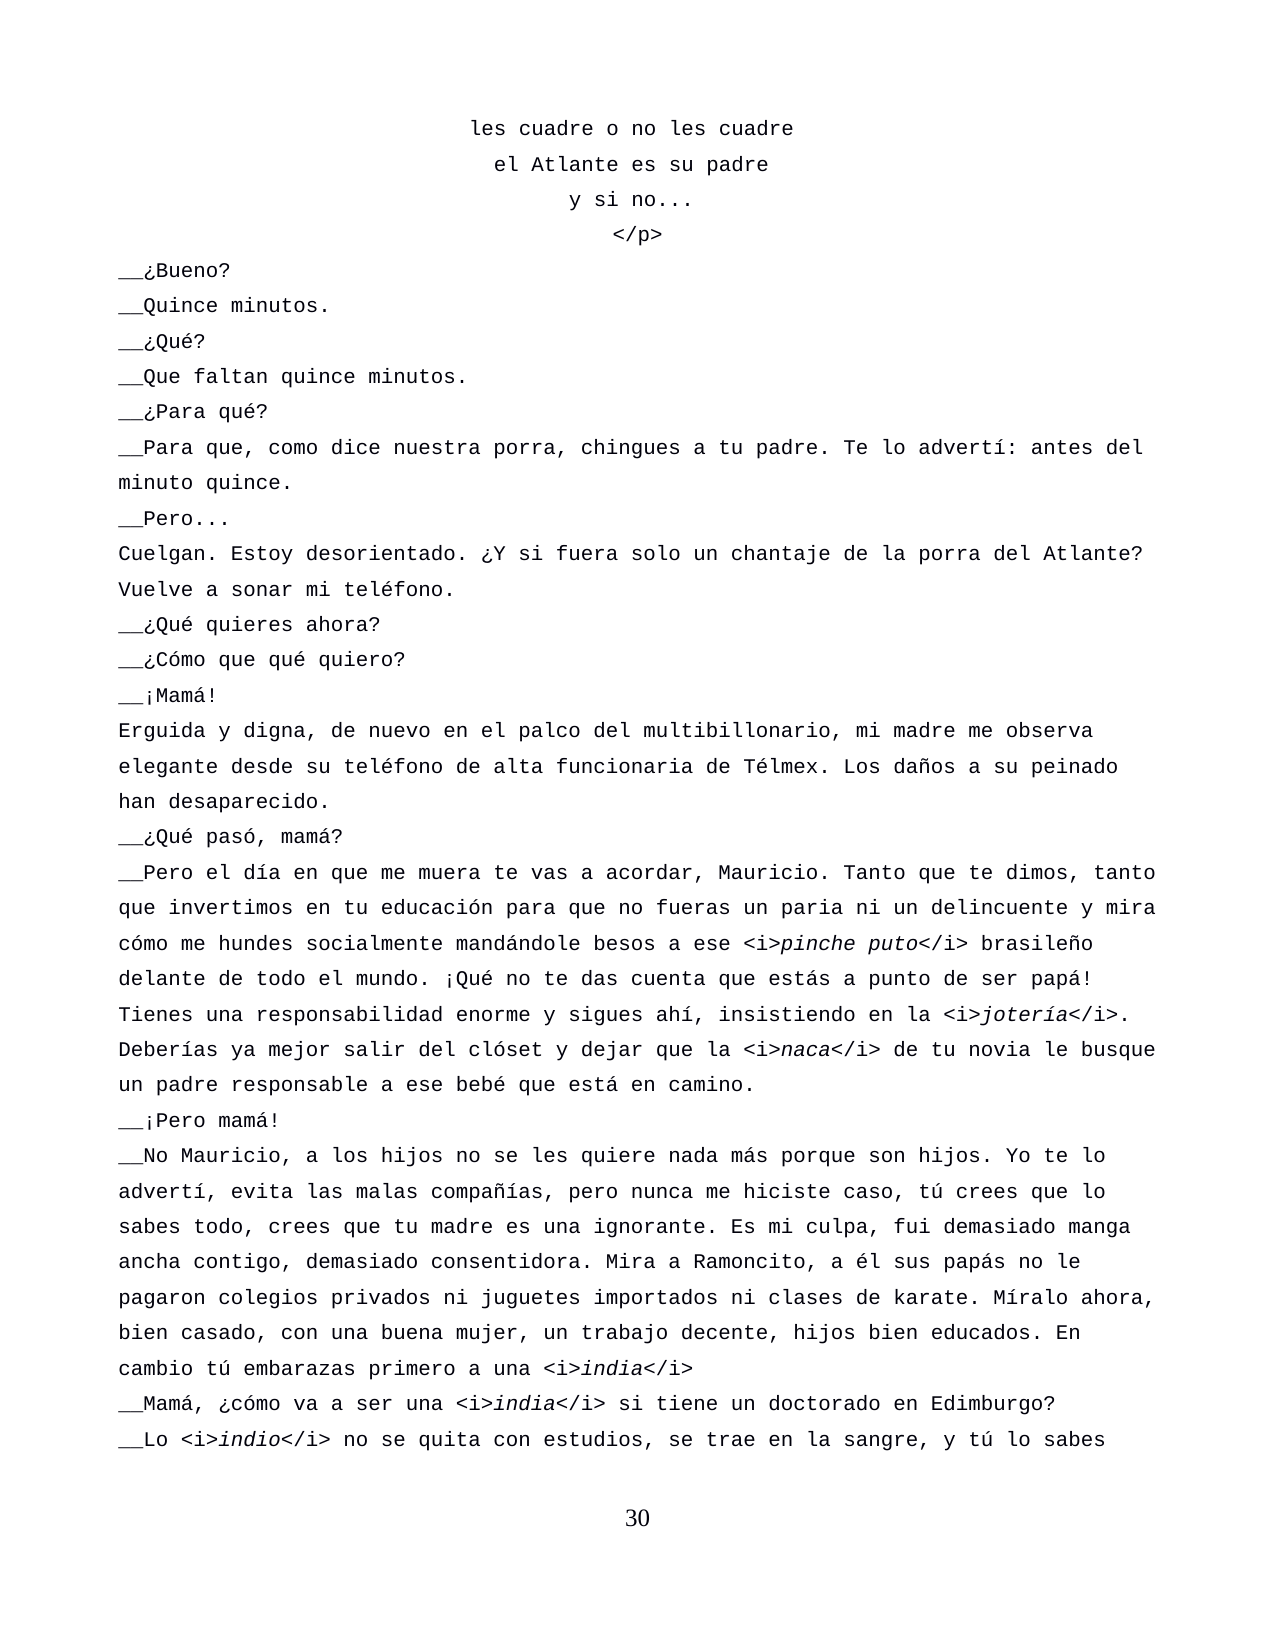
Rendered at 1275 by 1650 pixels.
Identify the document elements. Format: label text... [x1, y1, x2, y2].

text y si no... [118, 189, 1157, 213]
text __¿Bueno? [118, 260, 1157, 283]
text __¡Mamá! [118, 685, 1157, 708]
text __Quince minutos. [118, 295, 1157, 319]
text __¡Pero mamá! [118, 1110, 1157, 1133]
text __¿Qué pasó, mamá? [118, 826, 1157, 850]
text Cuelgan. Estoy desorientado. ¿Y si fuera solo un chantaje de la porra del Atlante? Vuelve a sonar mi teléfono. [118, 543, 1157, 602]
text </p> [118, 224, 1157, 248]
text __Lo <i>indio</i> no se quita con estudios, se trae en la sangre, y tú lo sabes [118, 1428, 1157, 1452]
text Erguida y digna, de nuevo en el palco del multibillonario, mi madre me observa elegante desde su teléfono de alta funcionaria de Télmex. Los daños a su peinado han desaparecido. [118, 720, 1157, 815]
text __¿Para qué? [118, 401, 1157, 425]
text __¿Qué quieres ahora? [118, 614, 1157, 638]
text __Pero... [118, 508, 1157, 531]
text __Mamá, ¿cómo va a ser una <i>india</i> si tiene un doctorado en Edimburgo? [118, 1393, 1157, 1417]
text __Para que, como dice nuestra porra, chingues a tu padre. Te lo advertí: antes del minuto quince. [118, 437, 1157, 496]
text __No Mauricio, a los hijos no se les quiere nada más porque son hijos. Yo te lo advertí, evita las malas compañías, pero nunca me hiciste caso, tú crees que lo sabes todo, crees que tu madre es una ignorante. Es mi culpa, fui demasiado manga ancha contigo, demasiado consentidora. Mira a Ramoncito, a él sus papás no le pagaron colegios privados ni juguetes importados ni clases de karate. Míralo ahora, bien casado, con una buena mujer, un trabajo decente, hijos bien educados. En cambio tú embarazas primero a una <i>india</i> [118, 1145, 1157, 1381]
text __Pero el día en que me muera te vas a acordar, Mauricio. Tanto que te dimos, tanto que invertimos en tu educación para que no fueras un paria ni un delincuente y mira cómo me hundes socialmente mandándole besos a ese <i>pinche puto</i> brasileño delante de todo el mundo. ¡Qué no te das cuenta que estás a punto de ser papá! Tienes una responsabilidad enorme y sigues ahí, insistiendo en la <i>jotería</i>. Deberías ya mejor salir del clóset y dejar que la <i>naca</i> de tu novia le busque un padre responsable a ese bebé que está en camino. [118, 862, 1157, 1098]
text __¿Qué? [118, 331, 1157, 354]
text __Que faltan quince minutos. [118, 366, 1157, 390]
text les cuadre o no les cuadre [118, 118, 1157, 142]
text __¿Cómo que qué quiero? [118, 649, 1157, 673]
text el Atlante es su padre [118, 153, 1157, 177]
